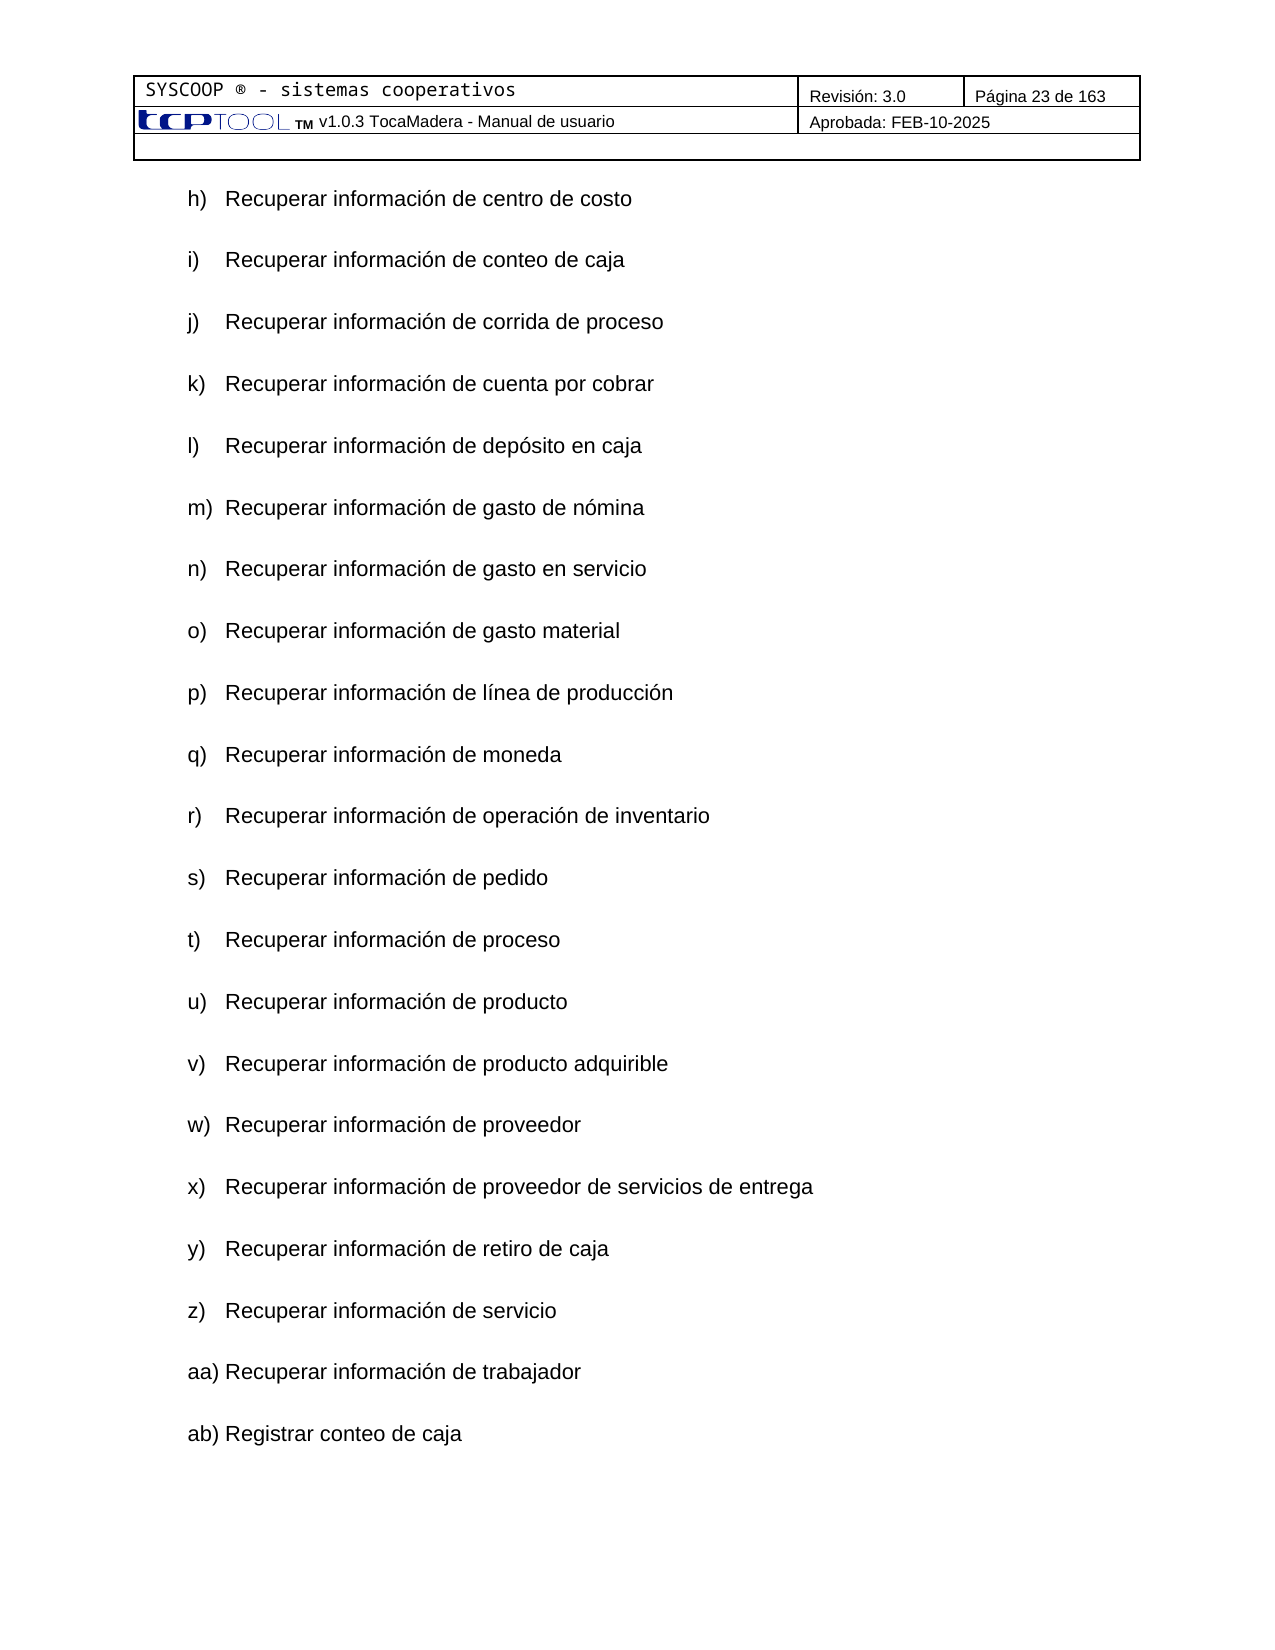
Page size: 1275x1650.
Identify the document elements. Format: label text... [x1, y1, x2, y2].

list Recuperar información de operación de inventario [187, 803, 1125, 828]
list Recuperar información de gasto material [187, 618, 1125, 643]
list Recuperar información de gasto de nómina [187, 494, 1125, 520]
list Recuperar información de cuenta por cobrar [187, 371, 1125, 396]
list Recuperar información de centro de costo [187, 186, 1125, 211]
list Registrar conteo de caja [187, 1421, 1125, 1446]
list Recuperar información de gasto en servicio [187, 556, 1125, 581]
list Recuperar información de servicio [187, 1297, 1125, 1323]
list Recuperar información de pedido [187, 865, 1125, 890]
list Recuperar información de retiro de caja [187, 1236, 1125, 1261]
list Recuperar información de proceso [187, 927, 1125, 952]
list Recuperar información de proveedor [187, 1112, 1125, 1137]
list Recuperar información de moneda [187, 742, 1125, 767]
list Recuperar información de depósito en caja [187, 433, 1125, 458]
list Recuperar información de producto adquirible [187, 1050, 1125, 1076]
list Recuperar información de línea de producción [187, 680, 1125, 705]
list Recuperar información de producto [187, 989, 1125, 1014]
picture [138, 110, 290, 130]
list Recuperar información de trabajador [187, 1359, 1125, 1384]
list Recuperar información de proveedor de servicios de entrega [187, 1174, 1125, 1199]
list Recuperar información de corrida de proceso [187, 309, 1125, 334]
list Recuperar información de conteo de caja [187, 247, 1125, 273]
